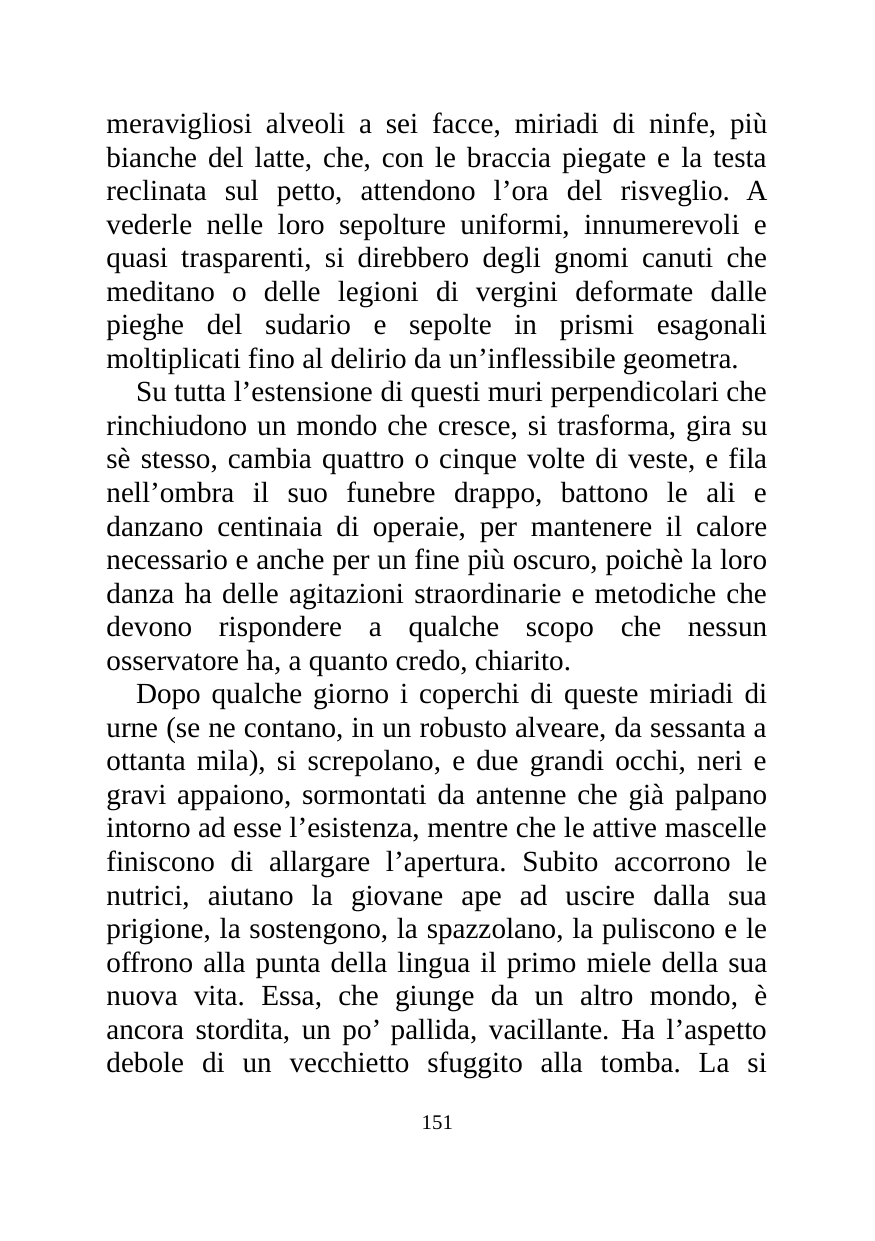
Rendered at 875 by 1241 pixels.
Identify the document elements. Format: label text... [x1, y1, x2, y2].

text Su tutta l’estensione di questi muri perpendicolari che rinchiudono un mondo che cresce, si trasforma, gira su sè stesso, cambia quattro o cinque volte di veste, e fila nell’ombra il suo funebre drappo, battono le ali e danzano centinaia di operaie, per mantenere il calore necessario e anche per un fine più oscuro, poichè la loro danza ha delle agitazioni straordinarie e metodiche che devono rispondere a qualche scopo che nessun osservatore ha, a quanto credo, chiarito. [106, 374, 768, 676]
text meravigliosi alveoli a sei facce, miriadi di ninfe, più bianche del latte, che, con le braccia piegate e la testa reclinata sul petto, attendono l’ora del risveglio. A vederle nelle loro sepolture uniformi, innumerevoli e quasi trasparenti, si direbbero degli gnomi canuti che meditano o delle legioni di vergini deformate dalle pieghe del sudario e sepolte in prismi esagonali moltiplicati fino al delirio da un’inflessibile geometra. [106, 106, 768, 374]
text Dopo qualche giorno i coperchi di queste miriadi di urne (se ne contano, in un robusto alveare, da sessanta a ottanta mila), si screpolano, e due grandi occhi, neri e gravi appaiono, sormontati da antenne che già palpano intorno ad esse l’esistenza, mentre che le attive mascelle finiscono di allargare l’apertura. Subito accorrono le nutrici, aiutano la giovane ape ad uscire dalla sua prigione, la sostengono, la spazzolano, la puliscono e le offrono alla punta della lingua il primo miele della sua nuova vita. Essa, che giunge da un altro mondo, è ancora stordita, un po’ pallida, vacillante. Ha l’aspetto debole di un vecchietto sfuggito alla tomba. La si [106, 676, 768, 1079]
